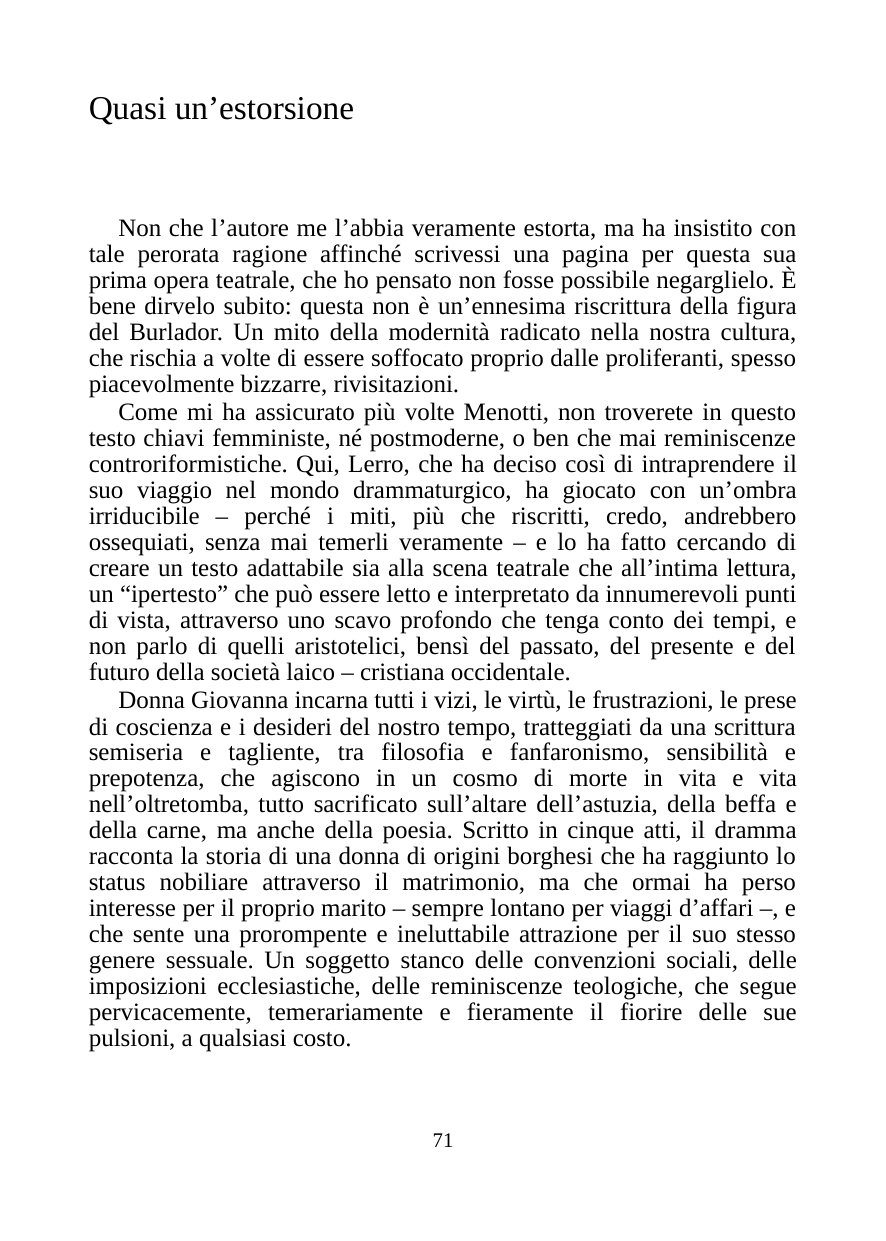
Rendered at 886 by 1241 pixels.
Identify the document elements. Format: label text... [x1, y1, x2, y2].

text Donna Giovanna incarna tutti i vizi, le virtù, le frustrazioni, le prese di coscienza e i desideri del nostro tempo, tratteggiati da una scrittura semiseria e tagliente, tra filosofia e fanfaronismo, sensibilità e prepotenza, che agiscono in un cosmo di morte in vita e vita nell’oltretomba, tutto sacrificato sull’altare dell’astuzia, della beffa e della carne, ma anche della poesia. Scritto in cinque atti, il dramma racconta la storia di una donna di origini borghesi che ha raggiunto lo status nobiliare attraverso il matrimonio, ma che ormai ha perso interesse per il proprio marito – sempre lontano per viaggi d’affari –, e che sente una prorompente e ineluttabile attrazione per il suo stesso genere sessuale. Un soggetto stanco delle convenzioni sociali, delle imposizioni ecclesiastiche, delle reminiscenze teologiche, che segue pervicacemente, temerariamente e fieramente il fiorire delle sue pulsioni, a qualsiasi costo. [88, 686, 797, 1052]
subtitle Quasi un’estorsione [88, 88, 797, 127]
text Come mi ha assicurato più volte Menotti, non troverete in questo testo chiavi femministe, né postmoderne, o ben che mai reminiscenze controriformistiche. Qui, Lerro, che ha deciso così di intraprendere il suo viaggio nel mondo drammaturgico, ha giocato con un’ombra irriducibile – perché i miti, più che riscritti, credo, andrebbero ossequiati, senza mai temerli veramente – e lo ha fatto cercando di creare un testo adattabile sia alla scena teatrale che all’intima lettura, un “ipertesto” che può essere letto e interpretato da innumerevoli punti di vista, attraverso uno scavo profondo che tenga conto dei tempi, e non parlo di quelli aristotelici, bensì del passato, del presente e del futuro della società laico – cristiana occidentale. [88, 397, 797, 686]
text Non che l’autore me l’abbia veramente estorta, ma ha insistito con tale perorata ragione affinché scrivessi una pagina per questa sua prima opera teatrale, che ho pensato non fosse possibile negarglielo. È bene dirvelo subito: questa non è un’ennesima riscrittura della figura del Burlador. Un mito della modernità radicato nella nostra cultura, che rischia a volte di essere soffocato proprio dalle proliferanti, spesso piacevolmente bizzarre, rivisitazioni. [88, 213, 797, 397]
